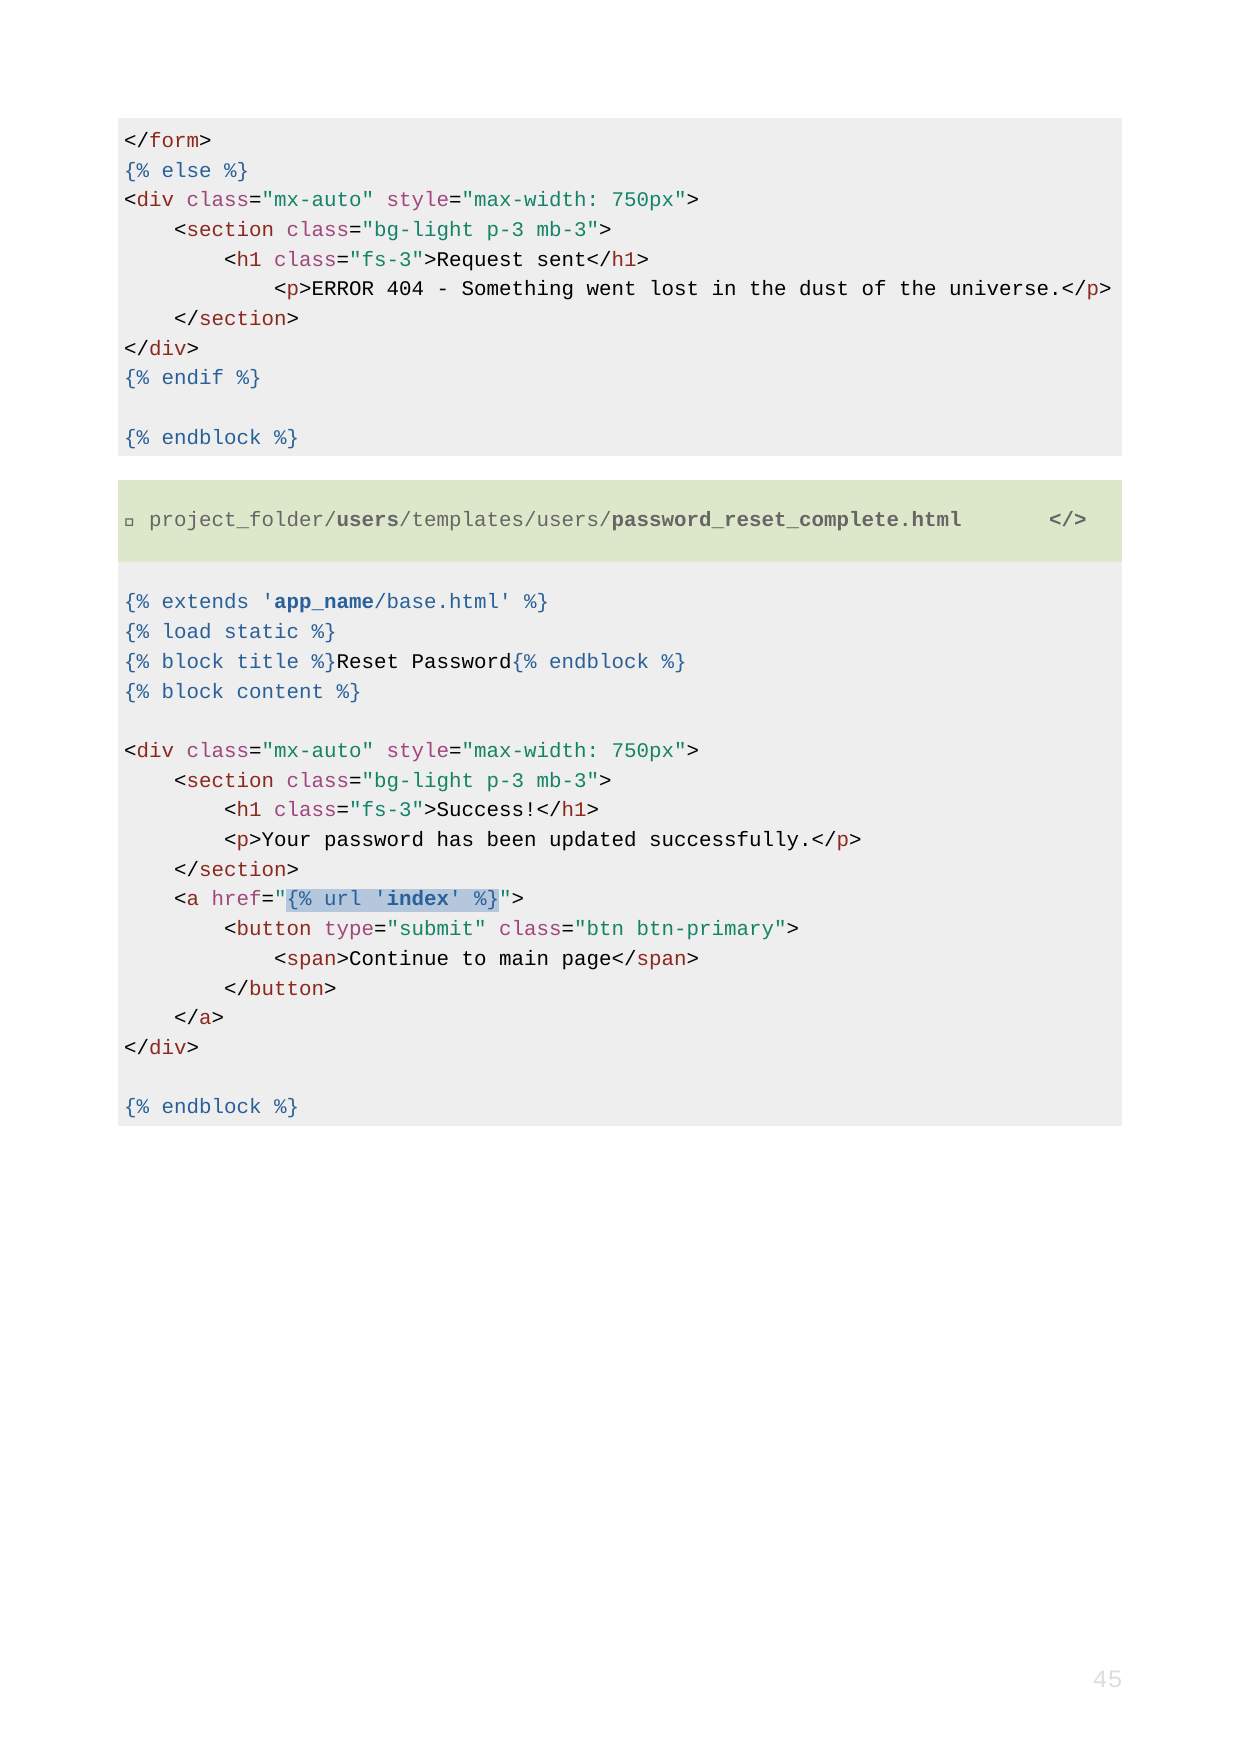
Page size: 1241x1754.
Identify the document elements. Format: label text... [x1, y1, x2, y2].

table_cell </form> {% else %} <div class="mx-auto" style="max-width: 750px"> <section class="bg-light p-3 mb-3"> <h1 class="fs-3">Request sent</h1> <p>ERROR 404 - Something went lost in the dust of the universe.</p> </section> </div> {% endif %} {% endblock %} [118, 118, 1122, 456]
table_cell {% extends 'app_name/base.html' %} {% load static %} {% block title %}Reset Password{% endblock %} {% block content %} <div class="mx-auto" style="max-width: 750px"> <section class="bg-light p-3 mb-3"> <h1 class="fs-3">Success!</h1> <p>Your password has been updated successfully.</p> </section> <a href="{% url 'index' %}"> <button type="submit" class="btn btn-primary"> <span>Continue to main page</span> </button> </a> </div> {% endblock %} [118, 562, 1122, 1126]
subtitle Create, edit and delete user’s models only [118, 1151, 1122, 1179]
table_header 📝 project_folder/users/templates/users/password_reset_complete.html </> [118, 480, 1122, 562]
